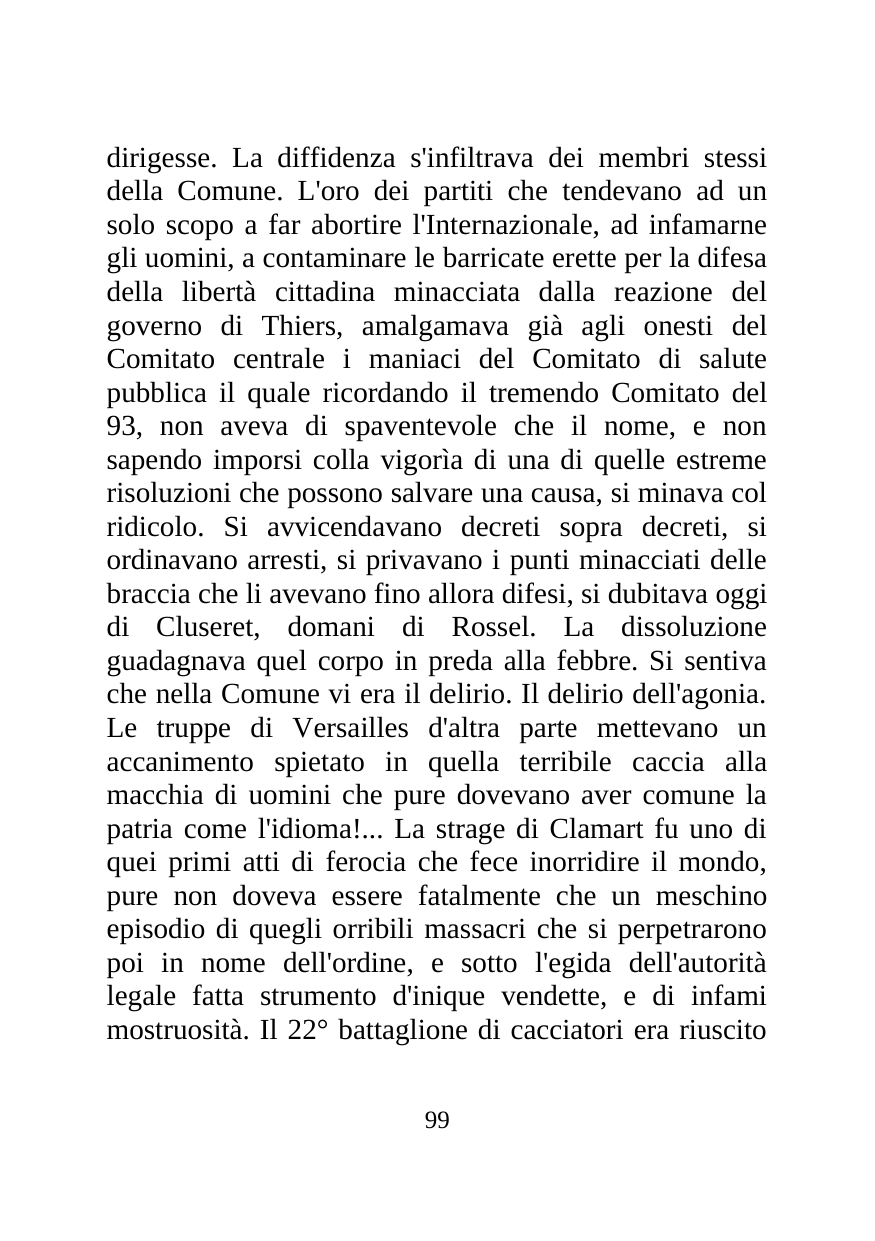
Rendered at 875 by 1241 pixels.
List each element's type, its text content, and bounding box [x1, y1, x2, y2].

text dirigesse. La diffidenza s'infiltrava dei membri stessi della Comune. L'oro dei partiti che tendevano ad un solo scopo a far abortire l'Internazionale, ad infamarne gli uomini, a contaminare le barricate erette per la difesa della libertà cittadina minacciata dalla reazione del governo di Thiers, amalgamava già agli onesti del Comitato centrale i maniaci del Comitato di salute pubblica il quale ricordando il tremendo Comitato del 93, non aveva di spaventevole che il nome, e non sapendo imporsi colla vigorìa di una di quelle estreme risoluzioni che possono salvare una causa, si minava col ridicolo. Si avvicendavano decreti sopra decreti, si ordinavano arresti, si privavano i punti minacciati delle braccia che li avevano fino allora difesi, si dubitava oggi di Cluseret, domani di Rossel. La dissoluzione guadagnava quel corpo in preda alla febbre. Si sentiva che nella Comune vi era il delirio. Il delirio dell'agonia. Le truppe di Versailles d'altra parte mettevano un accanimento spietato in quella terribile caccia alla macchia di uomini che pure dovevano aver comune la patria come l'idioma!... La strage di Clamart fu uno di quei primi atti di ferocia che fece inorridire il mondo, pure non doveva essere fatalmente che un meschino episodio di quegli orribili massacri che si perpetrarono poi in nome dell'ordine, e sotto l'egida dell'autorità legale fatta strumento d'inique vendette, e di infami mostruosità. Il 22° battaglione di cacciatori era riuscito [106, 140, 768, 1046]
